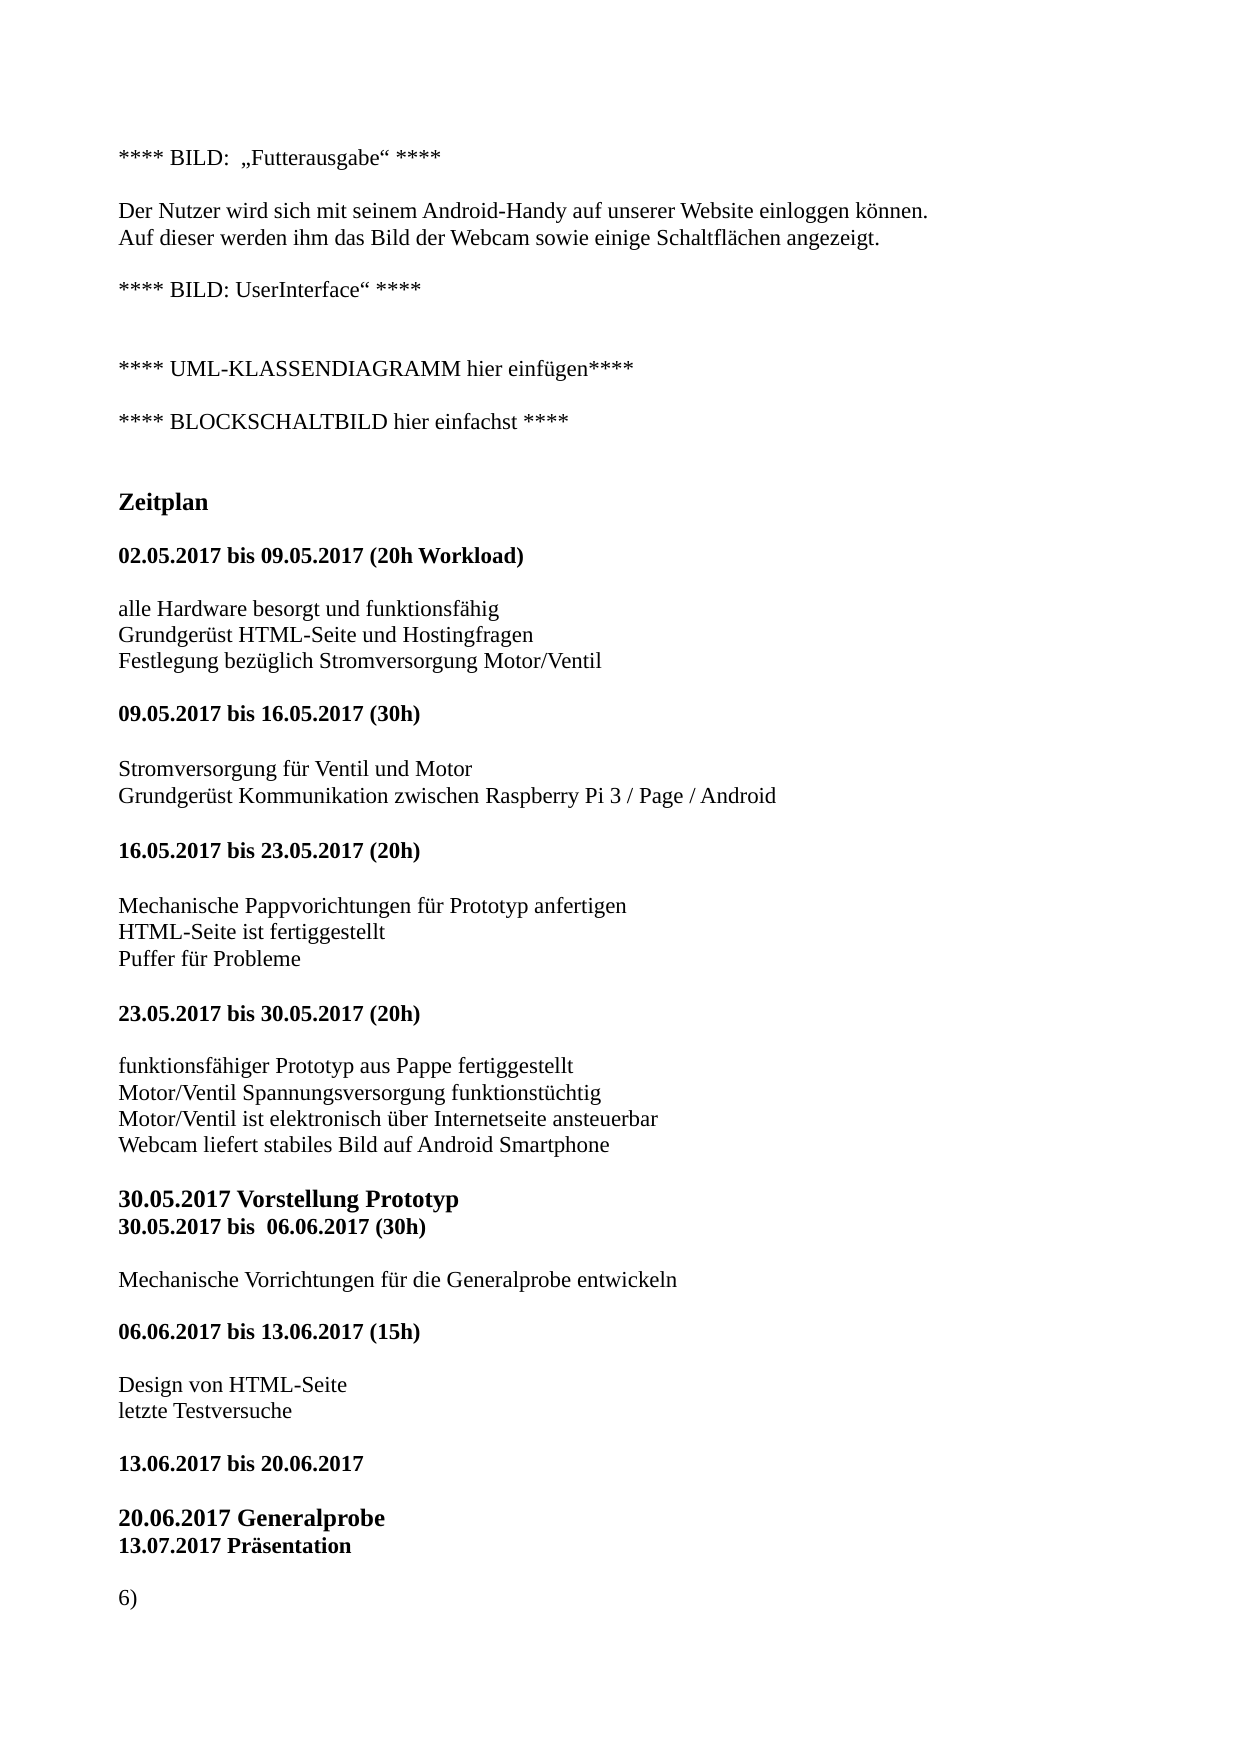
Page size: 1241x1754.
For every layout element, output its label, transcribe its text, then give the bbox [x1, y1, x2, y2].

text Mechanische Vorrichtungen für die Generalprobe entwickeln [118, 1266, 1122, 1292]
text 09.05.2017 bis 16.05.2017 (30h) [118, 700, 1122, 727]
text Design von HTML-Seite [118, 1371, 1122, 1397]
text Der Nutzer wird sich mit seinem Android-Handy auf unserer Website einloggen können. [118, 197, 1122, 223]
text 16.05.2017 bis 23.05.2017 (20h) [118, 837, 1122, 863]
text Motor/Ventil Spannungsversorgung funktionstüchtig [118, 1079, 1122, 1105]
text **** UML-KLASSENDIAGRAMM hier einfügen**** [118, 355, 1122, 382]
text 20.06.2017 Generalprobe [118, 1503, 1122, 1532]
text funktionsfähiger Prototyp aus Pappe fertiggestellt [118, 1052, 1122, 1079]
text Zeitplan [118, 487, 1122, 516]
text 30.05.2017 bis 06.06.2017 (30h) [118, 1213, 1122, 1239]
text Grundgerüst HTML-Seite und Hostingfragen [118, 621, 1122, 648]
text Auf dieser werden ihm das Bild der Webcam sowie einige Schaltflächen angezeigt. [118, 223, 1122, 250]
text 13.06.2017 bis 20.06.2017 [118, 1450, 1122, 1477]
text 23.05.2017 bis 30.05.2017 (20h) [118, 1000, 1122, 1026]
text 30.05.2017 Vorstellung Prototyp [118, 1184, 1122, 1213]
text Motor/Ventil ist elektronisch über Internetseite ansteuerbar [118, 1105, 1122, 1132]
text 13.07.2017 Präsentation [118, 1532, 1122, 1558]
text HTML-Seite ist fertiggestellt [118, 918, 1122, 945]
text 02.05.2017 bis 09.05.2017 (20h Workload) [118, 542, 1122, 568]
text **** BILD: „Futterausgabe“ **** [118, 144, 1122, 171]
text **** BILD: UserInterface“ **** [118, 276, 1122, 303]
text letzte Testversuche [118, 1397, 1122, 1424]
text Grundgerüst Kommunikation zwischen Raspberry Pi 3 / Page / Android [118, 782, 1122, 808]
text 6) [118, 1584, 1122, 1611]
text Webcam liefert stabiles Bild auf Android Smartphone [118, 1132, 1122, 1158]
text Festlegung bezüglich Stromversorgung Motor/Ventil [118, 648, 1122, 674]
text **** BLOCKSCHALTBILD hier einfachst **** [118, 408, 1122, 434]
text Stromversorgung für Ventil und Motor [118, 755, 1122, 782]
text alle Hardware besorgt und funktionsfähig [118, 595, 1122, 621]
text Mechanische Pappvorichtungen für Prototyp anfertigen [118, 892, 1122, 918]
text Puffer für Probleme [118, 945, 1122, 971]
text 06.06.2017 bis 13.06.2017 (15h) [118, 1318, 1122, 1345]
